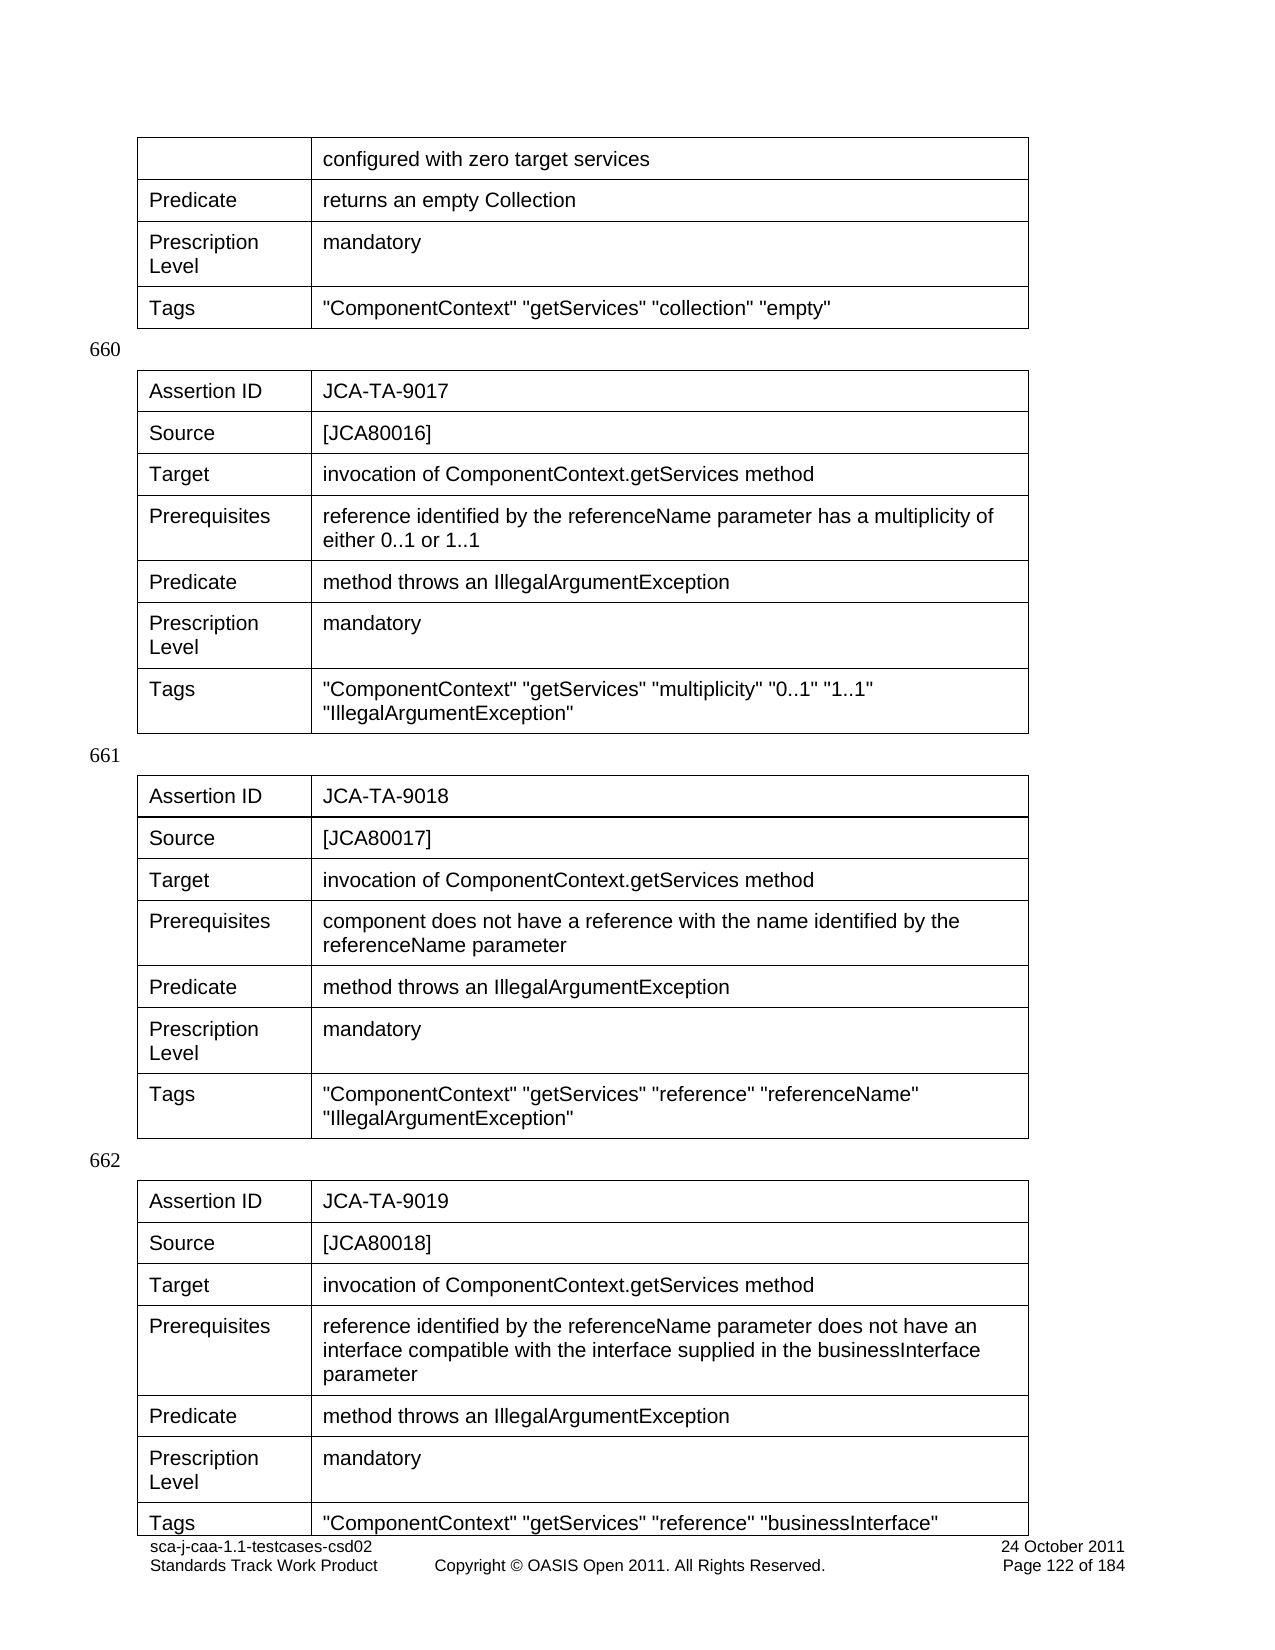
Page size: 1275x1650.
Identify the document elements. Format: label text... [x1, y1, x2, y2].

table_cell reference identified by the referenceName parameter does not have an interface compatible with the interface supplied in the businessInterface parameter [312, 1306, 1028, 1394]
table_cell reference identified by the referenceName parameter has a multiplicity of either 0..1 or 1..1 [312, 496, 1028, 560]
table_cell "ComponentContext" "getServices" "reference" "referenceName" "IllegalArgumentException" [312, 1074, 1028, 1138]
table_cell Prerequisites [138, 496, 311, 560]
table_cell Prerequisites [138, 901, 311, 965]
table_cell returns an empty Collection [312, 180, 1028, 221]
table_cell "ComponentContext" "getServices" "multiplicity" "0..1" "1..1" "IllegalArgumentException" [312, 669, 1028, 733]
table_cell Prescription Level [138, 222, 311, 286]
table_cell Target [138, 1264, 311, 1305]
table_cell "ComponentContext" "getServices" "collection" "empty" [312, 287, 1028, 328]
table_cell Prerequisites [138, 1306, 311, 1394]
table_cell Tags [138, 287, 311, 328]
table_cell mandatory [312, 1008, 1028, 1073]
table_cell Tags [138, 1074, 311, 1138]
table_cell [JCA80018] [312, 1223, 1028, 1263]
table_cell [138, 138, 311, 179]
table_header JCA-TA-9017 [312, 371, 1028, 411]
table_cell method throws an IllegalArgumentException [312, 561, 1028, 602]
table_header JCA-TA-9018 [312, 776, 1028, 816]
table_cell invocation of ComponentContext.getServices method [312, 454, 1028, 494]
table_cell Prescription Level [138, 1008, 311, 1073]
table_cell mandatory [312, 1437, 1028, 1502]
table_cell Target [138, 859, 311, 900]
table_header JCA-TA-9019 [312, 1181, 1028, 1222]
table_header Assertion ID [138, 371, 311, 411]
table_cell Prescription Level [138, 1437, 311, 1502]
table_cell [JCA80016] [312, 412, 1028, 453]
table_cell method throws an IllegalArgumentException [312, 966, 1028, 1007]
table_cell invocation of ComponentContext.getServices method [312, 1264, 1028, 1305]
table_cell Predicate [138, 1396, 311, 1436]
table_cell Source [138, 412, 311, 453]
table_cell mandatory [312, 603, 1028, 667]
table_cell Prescription Level [138, 603, 311, 667]
table_cell Predicate [138, 180, 311, 221]
table_cell Target [138, 454, 311, 494]
table_cell Predicate [138, 966, 311, 1007]
table_cell Tags [138, 669, 311, 733]
table_cell Predicate [138, 561, 311, 602]
table_cell [JCA80017] [312, 818, 1028, 858]
table_header Assertion ID [138, 1181, 311, 1222]
table_cell configured with zero target services [312, 138, 1028, 179]
table_cell method throws an IllegalArgumentException [312, 1396, 1028, 1436]
table_cell "ComponentContext" "getServices" "reference" "businessInterface" [312, 1503, 1028, 1535]
table_cell Source [138, 1223, 311, 1263]
table_cell Tags [138, 1503, 311, 1535]
table_cell component does not have a reference with the name identified by the referenceName parameter [312, 901, 1028, 965]
table_cell invocation of ComponentContext.getServices method [312, 859, 1028, 900]
table_header Assertion ID [138, 776, 311, 816]
table_cell mandatory [312, 222, 1028, 286]
table_cell Source [138, 818, 311, 858]
